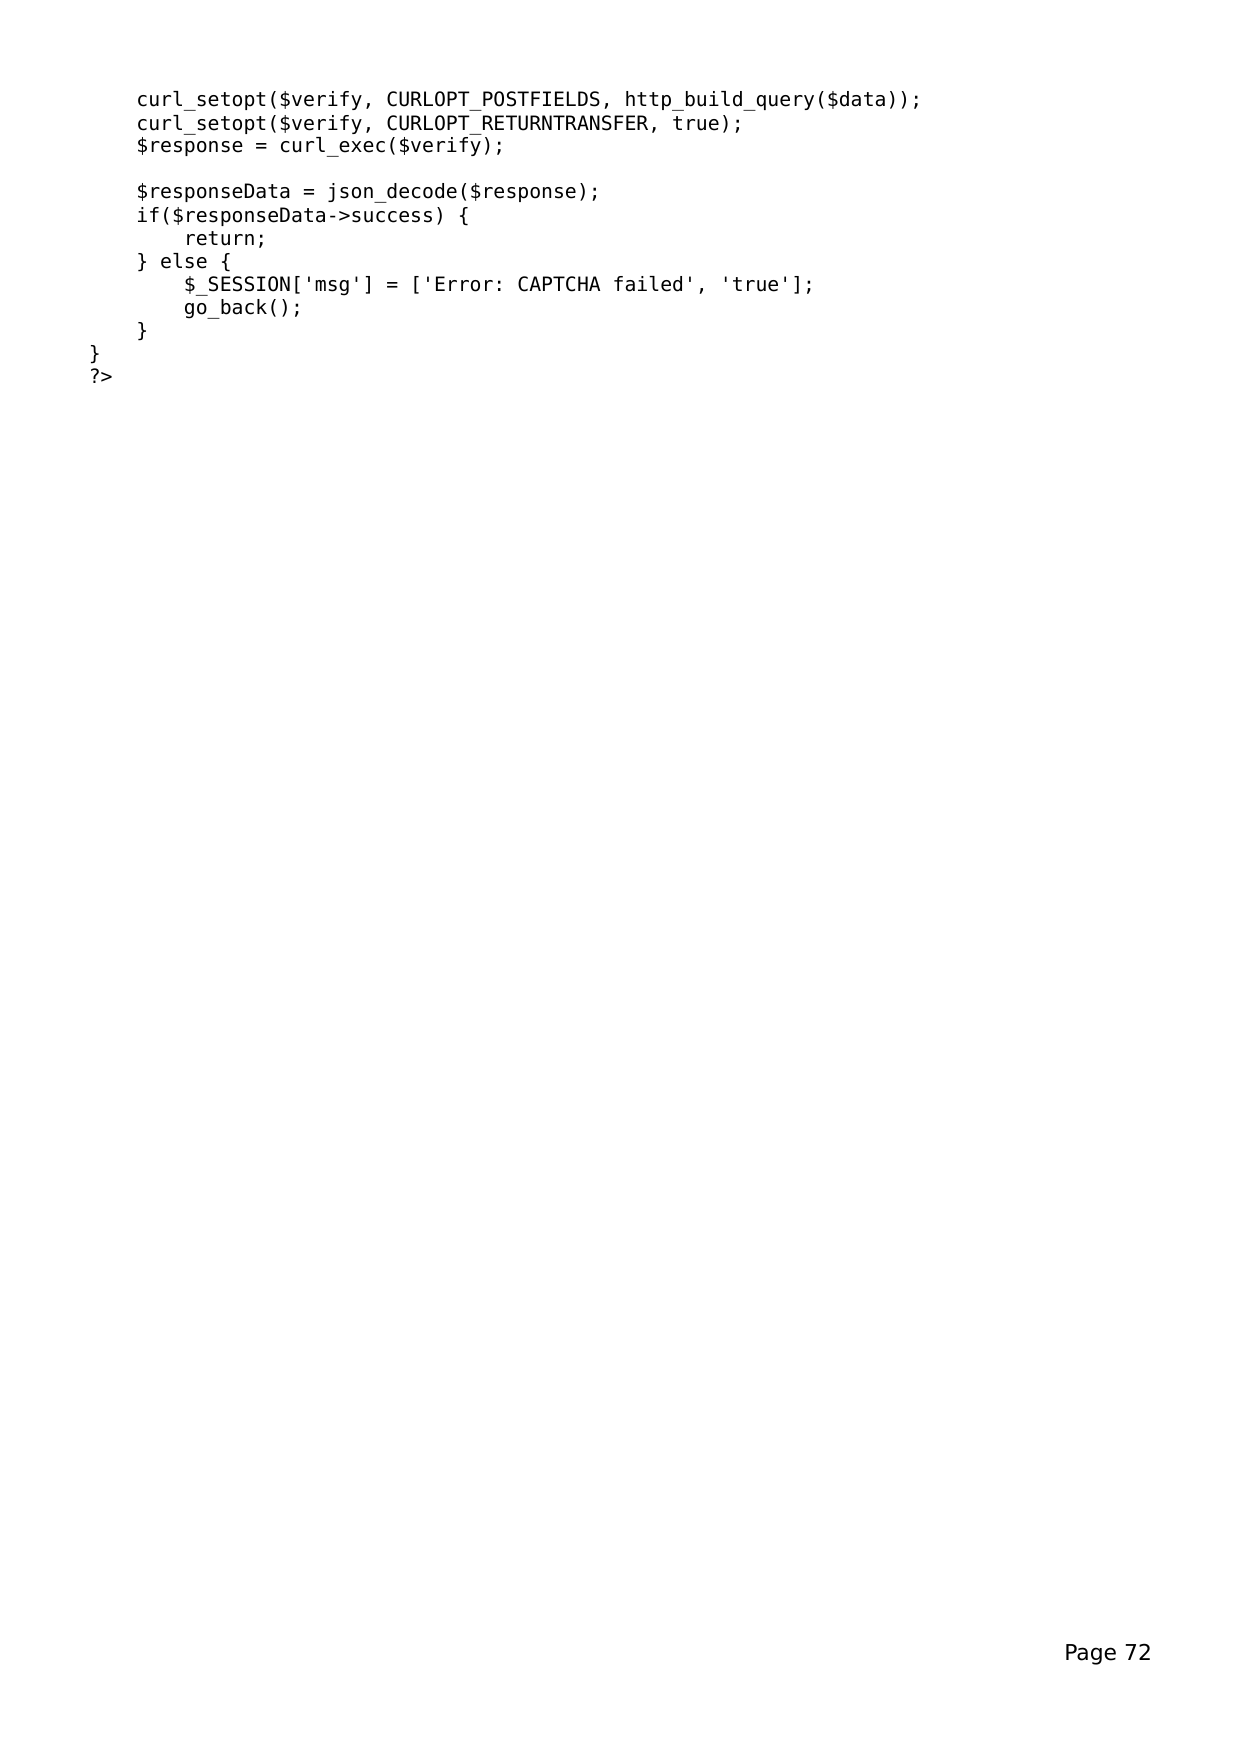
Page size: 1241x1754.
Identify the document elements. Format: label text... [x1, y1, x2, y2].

text curl_setopt($verify, CURLOPT_RETURNTRANSFER, true); [88, 112, 1152, 134]
text return; [88, 227, 1152, 250]
text $responseData = json_decode($response); [88, 181, 1152, 204]
text go_back(); [88, 296, 1152, 319]
text $response = curl_exec($verify); [88, 134, 1152, 158]
text ?> [88, 365, 1152, 388]
text } else { [88, 250, 1152, 273]
text } [88, 342, 1152, 365]
text } [88, 319, 1152, 342]
text $_SESSION['msg'] = ['Error: CAPTCHA failed', 'true']; [88, 273, 1152, 296]
text curl_setopt($verify, CURLOPT_POSTFIELDS, http_build_query($data)); [88, 88, 1152, 112]
text if($responseData->success) { [88, 204, 1152, 227]
